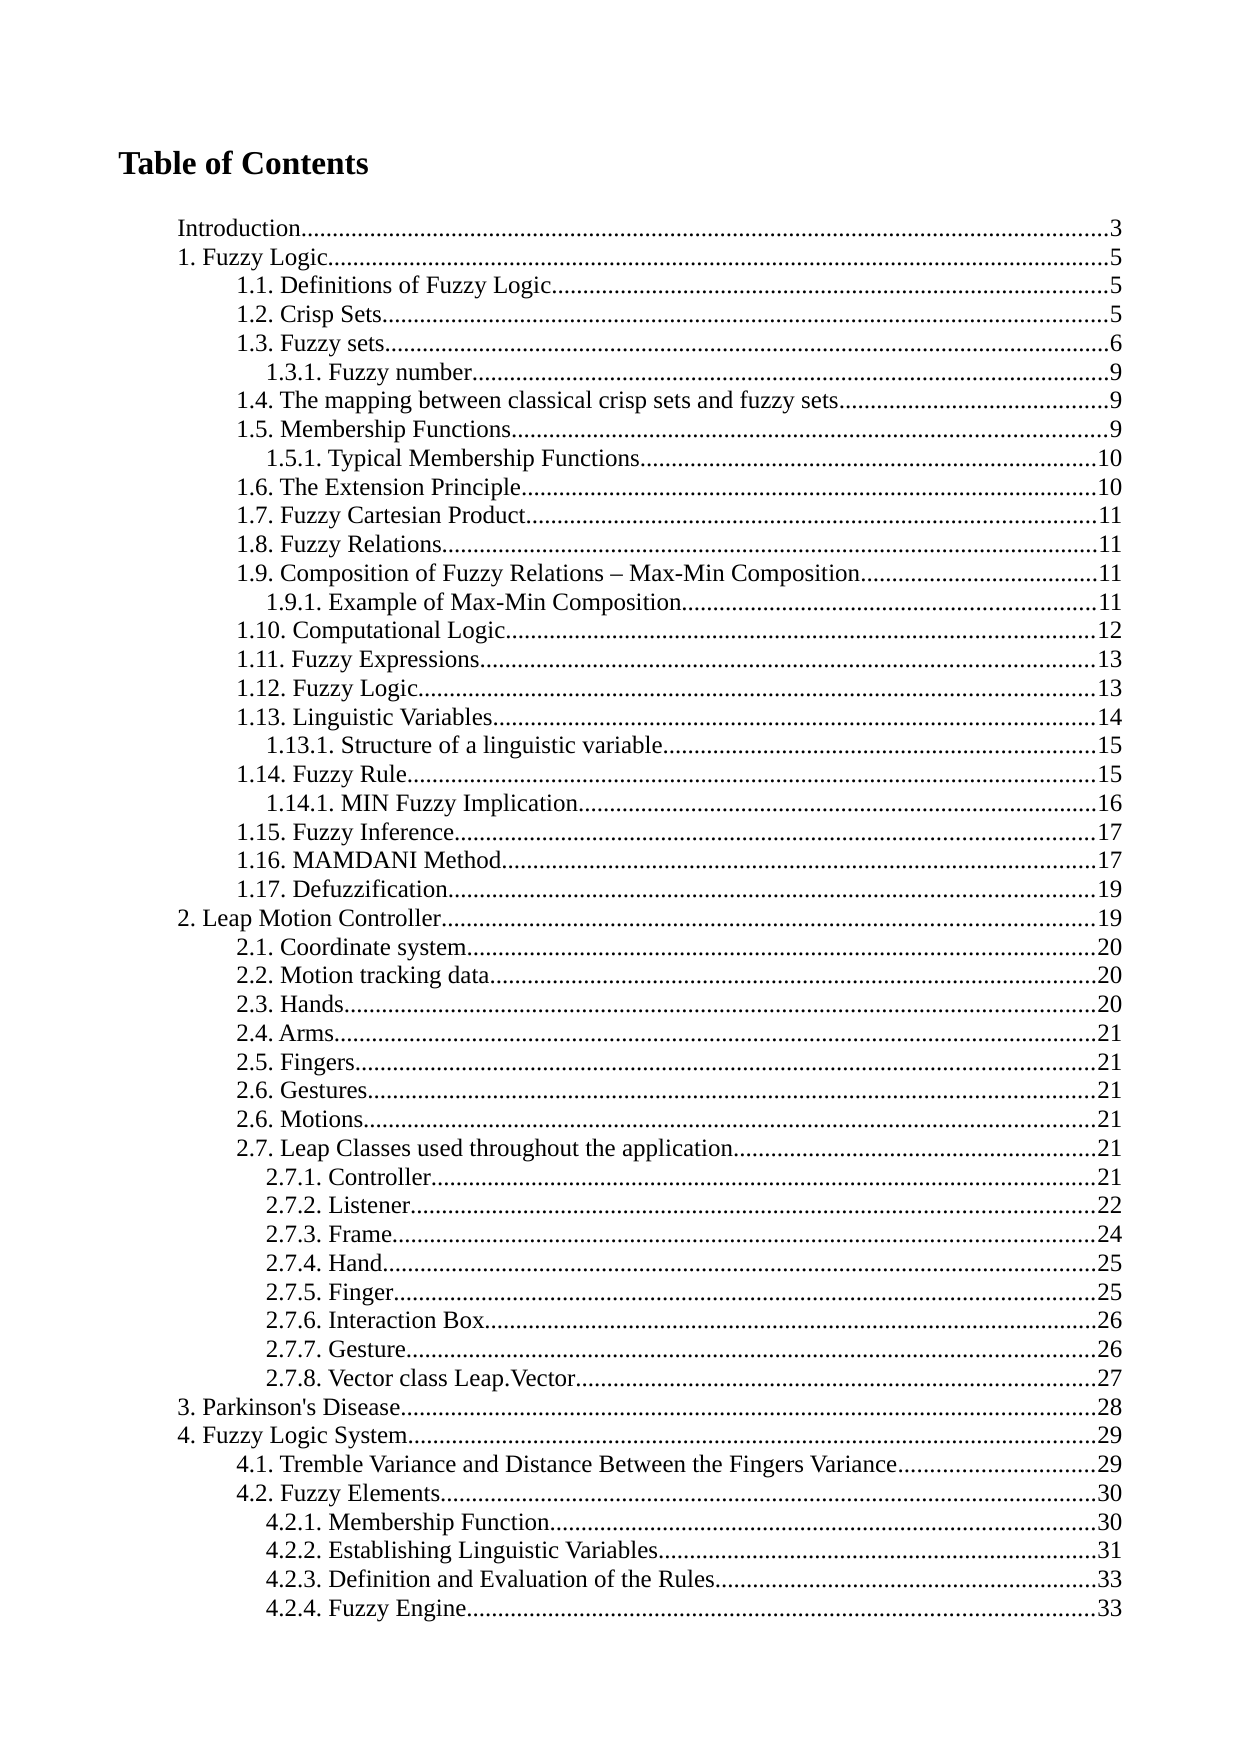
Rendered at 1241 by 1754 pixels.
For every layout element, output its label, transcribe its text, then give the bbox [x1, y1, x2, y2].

text 2.7.1. Controller 21 [266, 1162, 1122, 1191]
text 2.2. Motion tracking data 20 [236, 961, 1122, 989]
text 1.4. The mapping between classical crisp sets and fuzzy sets 9 [236, 386, 1122, 414]
text 2.7.8. Vector class Leap.Vector 27 [266, 1363, 1122, 1392]
text 1.9.1. Example of Max-Min Composition 11 [266, 587, 1122, 616]
text 1.12. Fuzzy Logic 13 [236, 673, 1122, 702]
text 4.2.1. Membership Function 30 [266, 1507, 1122, 1536]
text 1.3.1. Fuzzy number 9 [266, 357, 1122, 386]
text 4.2.2. Establishing Linguistic Variables 31 [266, 1536, 1122, 1564]
text 1.11. Fuzzy Expressions 13 [236, 644, 1122, 673]
text 2.5. Fingers 21 [236, 1047, 1122, 1076]
text 4.2.4. Fuzzy Engine 33 [266, 1593, 1122, 1622]
text Introduction 3 [177, 213, 1122, 242]
text 2.3. Hands 20 [236, 989, 1122, 1018]
text 2.7.3. Frame 24 [266, 1219, 1122, 1248]
text 2. Leap Motion Controller 19 [177, 903, 1122, 932]
text 1.16. MAMDANI Method 17 [236, 846, 1122, 874]
text 2.4. Arms 21 [236, 1018, 1122, 1047]
subtitle Table of Contents [118, 143, 1122, 181]
text 2.7.2. Listener 22 [266, 1191, 1122, 1219]
text 2.6. Gestures 21 [236, 1076, 1122, 1104]
text 1.9. Composition of Fuzzy Relations – Max-Min Composition 11 [236, 558, 1122, 587]
text 1.8. Fuzzy Relations 11 [236, 529, 1122, 558]
text 1.13. Linguistic Variables 14 [236, 702, 1122, 731]
text 4.1. Tremble Variance and Distance Between the Fingers Variance 29 [236, 1449, 1122, 1478]
text 2.7. Leap Classes used throughout the application 21 [236, 1133, 1122, 1162]
text 1.10. Computational Logic 12 [236, 616, 1122, 644]
text 4. Fuzzy Logic System 29 [177, 1421, 1122, 1449]
text 1.1. Definitions of Fuzzy Logic 5 [236, 271, 1122, 299]
text 4.2. Fuzzy Elements 30 [236, 1478, 1122, 1507]
text 1.13.1. Structure of a linguistic variable 15 [266, 731, 1122, 759]
text 1.14.1. MIN Fuzzy Implication 16 [266, 788, 1122, 817]
text 2.7.6. Interaction Box 26 [266, 1306, 1122, 1334]
text 2.7.7. Gesture 26 [266, 1334, 1122, 1363]
text 2.1. Coordinate system 20 [236, 932, 1122, 961]
text 2.6. Motions 21 [236, 1104, 1122, 1133]
text 3. Parkinson's Disease 28 [177, 1392, 1122, 1421]
text 4.2.3. Definition and Evaluation of the Rules 33 [266, 1564, 1122, 1593]
text 2.7.5. Finger 25 [266, 1277, 1122, 1306]
text 1.15. Fuzzy Inference 17 [236, 817, 1122, 846]
text 1.17. Defuzzification 19 [236, 874, 1122, 903]
text 1.2. Crisp Sets 5 [236, 299, 1122, 328]
text 1.3. Fuzzy sets 6 [236, 328, 1122, 357]
text 1.6. The Extension Principle 10 [236, 472, 1122, 501]
text 1.14. Fuzzy Rule 15 [236, 759, 1122, 788]
text 1.5. Membership Functions 9 [236, 414, 1122, 443]
text 2.7.4. Hand 25 [266, 1248, 1122, 1277]
text 1.7. Fuzzy Cartesian Product 11 [236, 501, 1122, 529]
text 1.5.1. Typical Membership Functions 10 [266, 443, 1122, 472]
text 1. Fuzzy Logic 5 [177, 242, 1122, 271]
